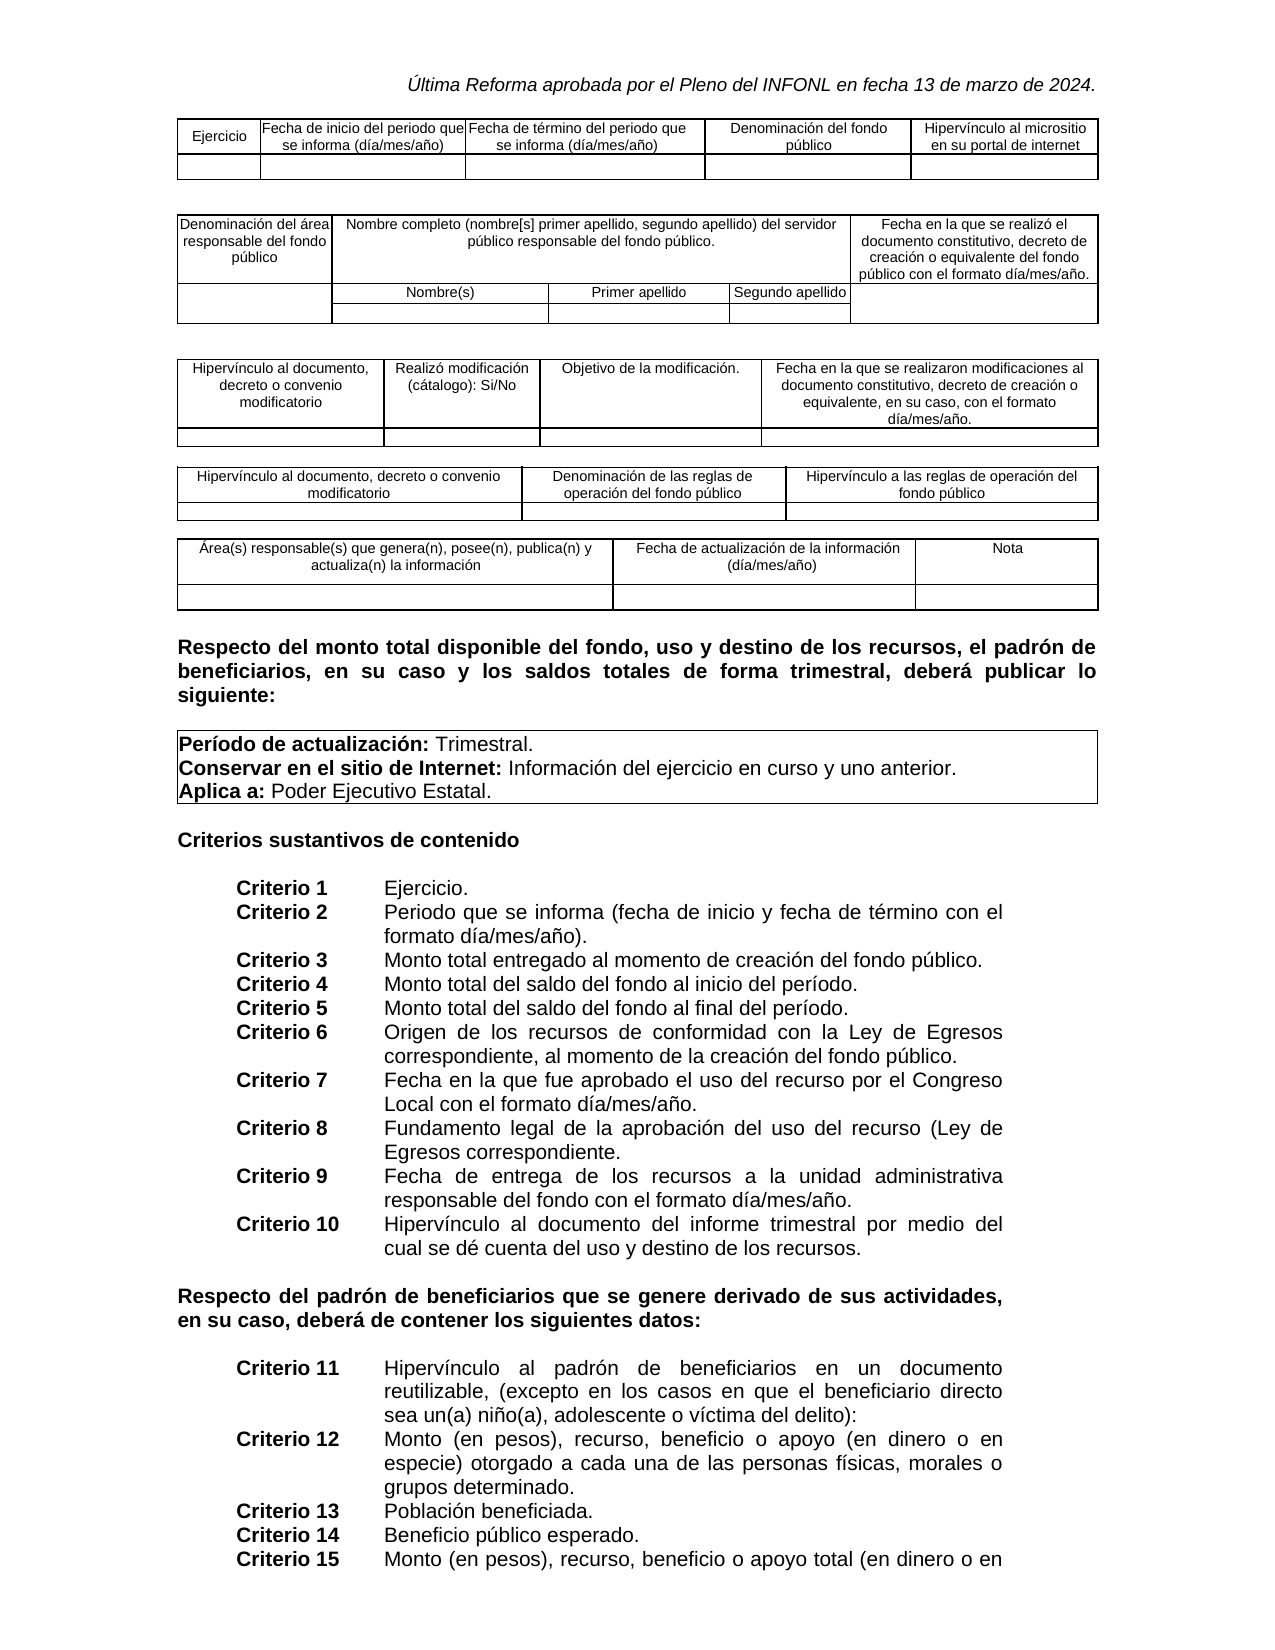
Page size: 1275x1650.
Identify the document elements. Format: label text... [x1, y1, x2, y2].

table_header Ejercicio [178, 120, 260, 153]
table_cell Segundo apellido [730, 284, 850, 303]
table_cell [333, 304, 548, 323]
table_header Denominación del fondo público [706, 120, 910, 153]
text Criterio 5 Monto total del saldo del fondo al final del período. [236, 996, 1004, 1020]
text Criterio 6 Origen de los recursos de conformidad con la Ley de Egresos correspondiente, al momento de la creación del fondo público. [236, 1020, 1004, 1068]
table_header Nota [916, 540, 1097, 583]
text Criterio 3 Monto total entregado al momento de creación del fondo público. [236, 948, 1004, 972]
text Conservar en el sitio de Internet: Información del ejercicio en curso y uno anterior. [178, 754, 1097, 778]
table_header Fecha de actualización de la información (día/mes/año) [614, 540, 915, 583]
text Criterio 15 Monto (en pesos), recurso, beneficio o apoyo total (en dinero o en [236, 1547, 1004, 1571]
text Criterio 7 Fecha en la que fue aprobado el uso del recurso por el Congreso Local con el formato día/mes/año. [236, 1068, 1004, 1116]
text Aplica a: Poder Ejecutivo Estatal. [178, 778, 1097, 803]
table_cell [549, 304, 729, 323]
table_header Fecha de inicio del periodo que se informa (día/mes/año) [261, 120, 465, 153]
text Criterio 8 Fundamento legal de la aprobación del uso del recurso (Ley de Egresos correspondiente. [236, 1116, 1004, 1164]
table_cell Nombre(s) [333, 284, 548, 303]
text Criterio 14 Beneficio público esperado. [236, 1523, 1004, 1547]
text Respecto del padrón de beneficiarios que se genere derivado de sus actividades, en su caso, deberá de contener los siguientes datos: [177, 1283, 1004, 1331]
table_cell [762, 429, 1097, 446]
table_header Denominación de las reglas de operación del fondo público [523, 468, 785, 501]
table_header Fecha en la que se realizaron modificaciones al documento constitutivo, decreto de creación o equivalente, en su caso, con el formato día/mes/año. [762, 360, 1097, 427]
table_cell [730, 304, 850, 323]
table_header Hipervínculo a las reglas de operación del fondo público [787, 468, 1097, 501]
table_cell Primer apellido [549, 284, 729, 303]
table_header Hipervínculo al documento, decreto o convenio modificatorio [178, 468, 521, 501]
table_cell [541, 429, 761, 446]
text Criterio 10 Hipervínculo al documento del informe trimestral por medio del cual se dé cuenta del uso y destino de los recursos. [236, 1212, 1004, 1259]
text Respecto del monto total disponible del fondo, uso y destino de los recursos, el padrón de beneficiarios, en su caso y los saldos totales de forma trimestral, deberá publicar lo siguiente: [177, 634, 1098, 706]
table_cell [916, 585, 1097, 609]
text Criterio 9 Fecha de entrega de los recursos a la unidad administrativa responsable del fondo con el formato día/mes/año. [236, 1164, 1004, 1212]
table_header Hipervínculo al micrositio en su portal de internet [912, 120, 1097, 153]
text Criterios sustantivos de contenido [177, 828, 1098, 852]
table_cell [178, 429, 383, 446]
table_cell [178, 585, 612, 609]
table_cell [614, 585, 915, 609]
table_header Objetivo de la modificación. [541, 360, 761, 427]
text Criterio 1 Ejercicio. [236, 876, 1004, 900]
text Criterio 4 Monto total del saldo del fondo al inicio del período. [236, 972, 1004, 996]
table_cell [385, 429, 539, 446]
table_cell [912, 155, 1097, 178]
table_cell [851, 284, 1097, 323]
table_header Fecha de término del periodo que se informa (día/mes/año) [466, 120, 704, 153]
text Criterio 11 Hipervínculo al padrón de beneficiarios en un documento reutilizable, (excepto en los casos en que el beneficiario directo sea un(a) niño(a), adolescente o víctima del delito): [236, 1355, 1004, 1427]
table_header Realizó modificación (cátalogo): Si/No [385, 360, 539, 427]
table_header Denominación del área responsable del fondo público [178, 216, 331, 283]
table_header Fecha en la que se realizó el documento constitutivo, decreto de creación o equivalente del fondo público con el formato día/mes/año. [851, 216, 1097, 283]
table_cell [706, 155, 910, 178]
text Criterio 12 Monto (en pesos), recurso, beneficio o apoyo (en dinero o en especie) otorgado a cada una de las personas físicas, morales o grupos determinado. [236, 1427, 1004, 1499]
table_cell [178, 155, 260, 178]
table_header Hipervínculo al documento, decreto o convenio modificatorio [178, 360, 383, 427]
text Criterio 13 Población beneficiada. [236, 1499, 1004, 1523]
table_cell [787, 503, 1097, 520]
table_cell [523, 503, 785, 520]
table_cell [261, 155, 465, 178]
table_header Área(s) responsable(s) que genera(n), posee(n), publica(n) y actualiza(n) la información [178, 540, 612, 583]
table_cell [178, 284, 331, 323]
text Criterio 2 Periodo que se informa (fecha de inicio y fecha de término con el formato día/mes/año). [236, 900, 1004, 948]
table_header Nombre completo (nombre[s] primer apellido, segundo apellido) del servidor público responsable del fondo público. [333, 216, 850, 283]
text Período de actualización: Trimestral. [178, 731, 1097, 754]
table_cell [466, 155, 704, 178]
table_cell [178, 503, 521, 520]
